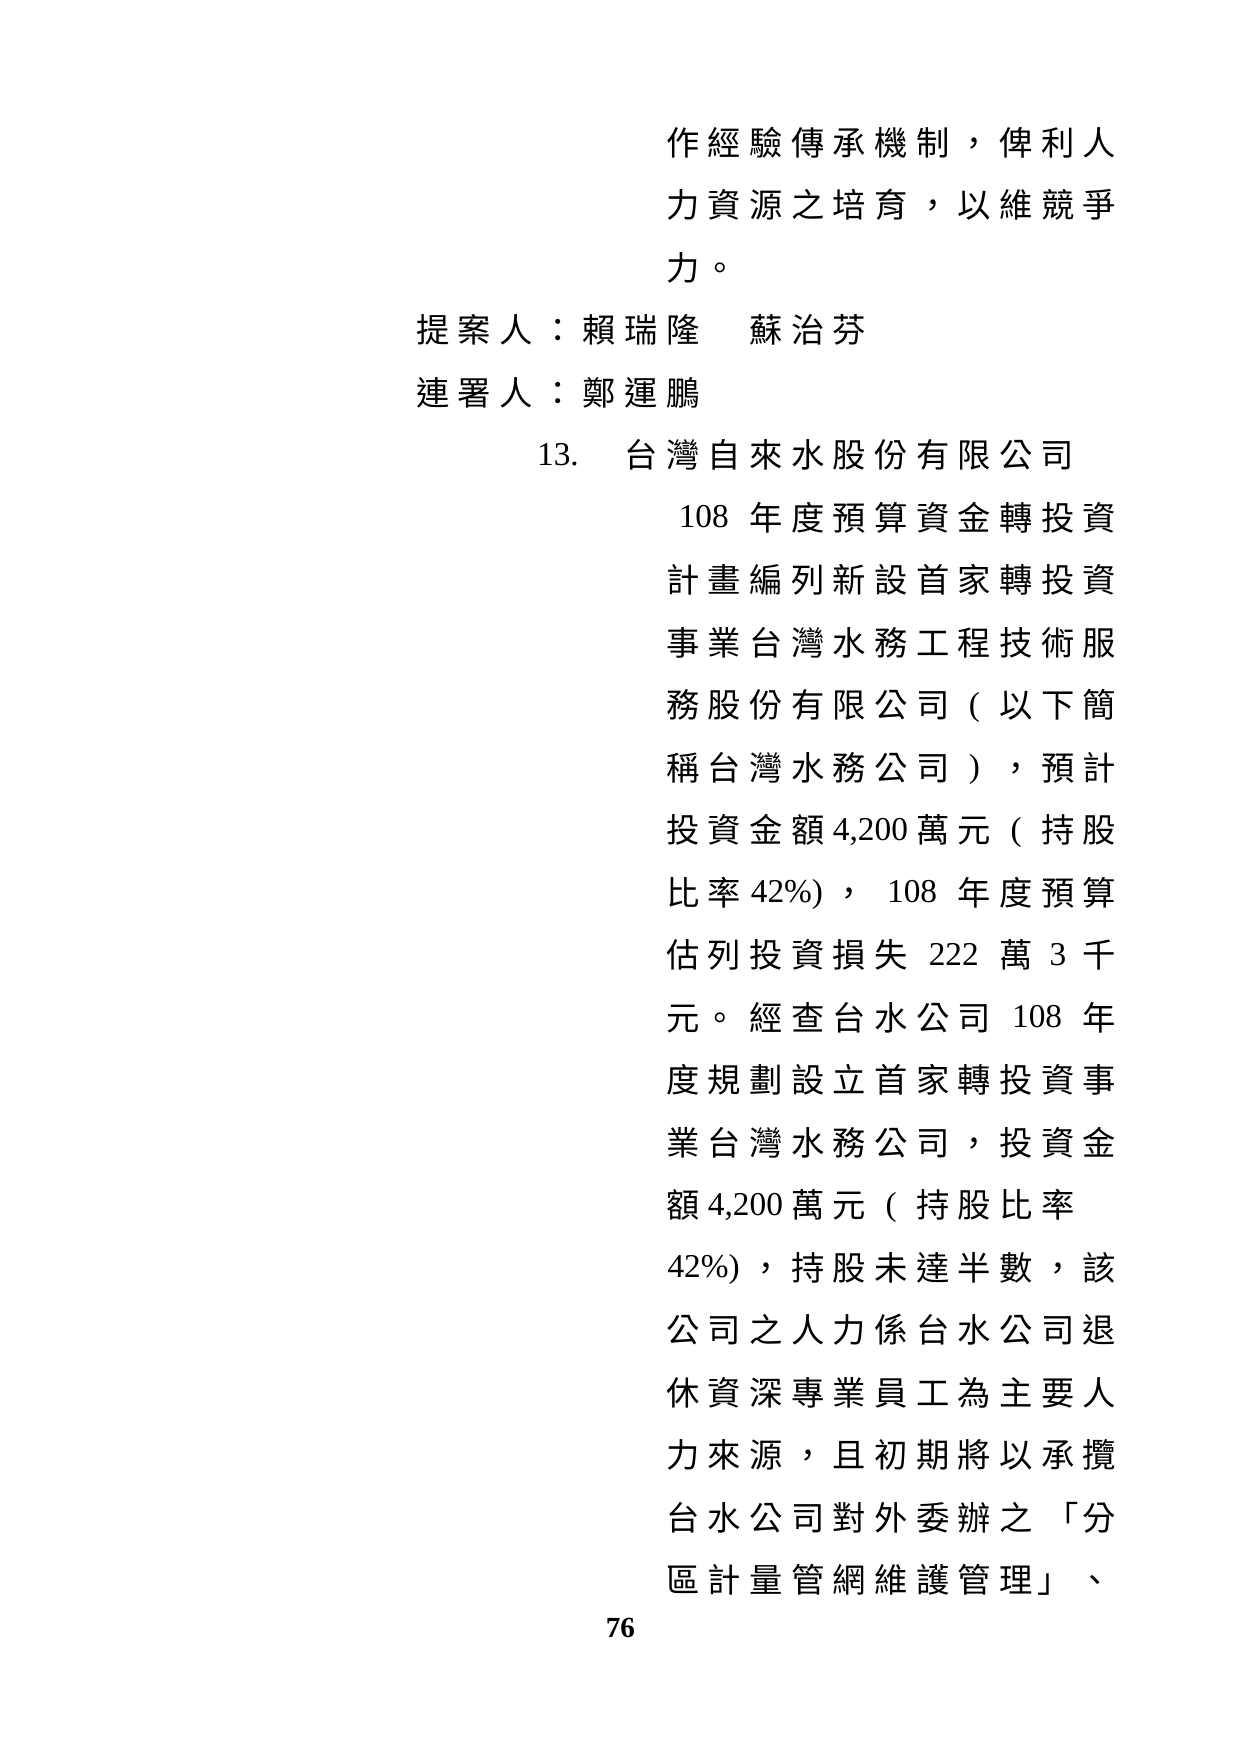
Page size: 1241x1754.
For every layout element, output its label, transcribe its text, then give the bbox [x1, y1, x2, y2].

list 台灣自來水股份有限公司108年度預算資金轉投資計畫編列新設首家轉投資事業台灣水務工程技術服務股份有限公司(以下簡稱台灣水務公司)，預計投資金額4,200萬元(持股比率42%)，108年度預算估列投資損失222萬3千元。經查台水公司108年度規劃設立首家轉投資事業台灣水務公司，投資金額4,200萬元(持股比率42%)，持股未達半數，該公司之人力係台水公司退休資深專業員工為主要人力來源，且初期將以承攬台水公司對外委辦之「分區計量管網維護管理」、 [536, 412, 1120, 1599]
text 連署人：鄭運鵬 [397, 349, 1016, 412]
list 作經驗傳承機制，俾利人力資源之培育，以維競爭力。 [536, 99, 1120, 287]
text 提案人：賴瑞隆 蘇治芬 [397, 287, 1016, 349]
